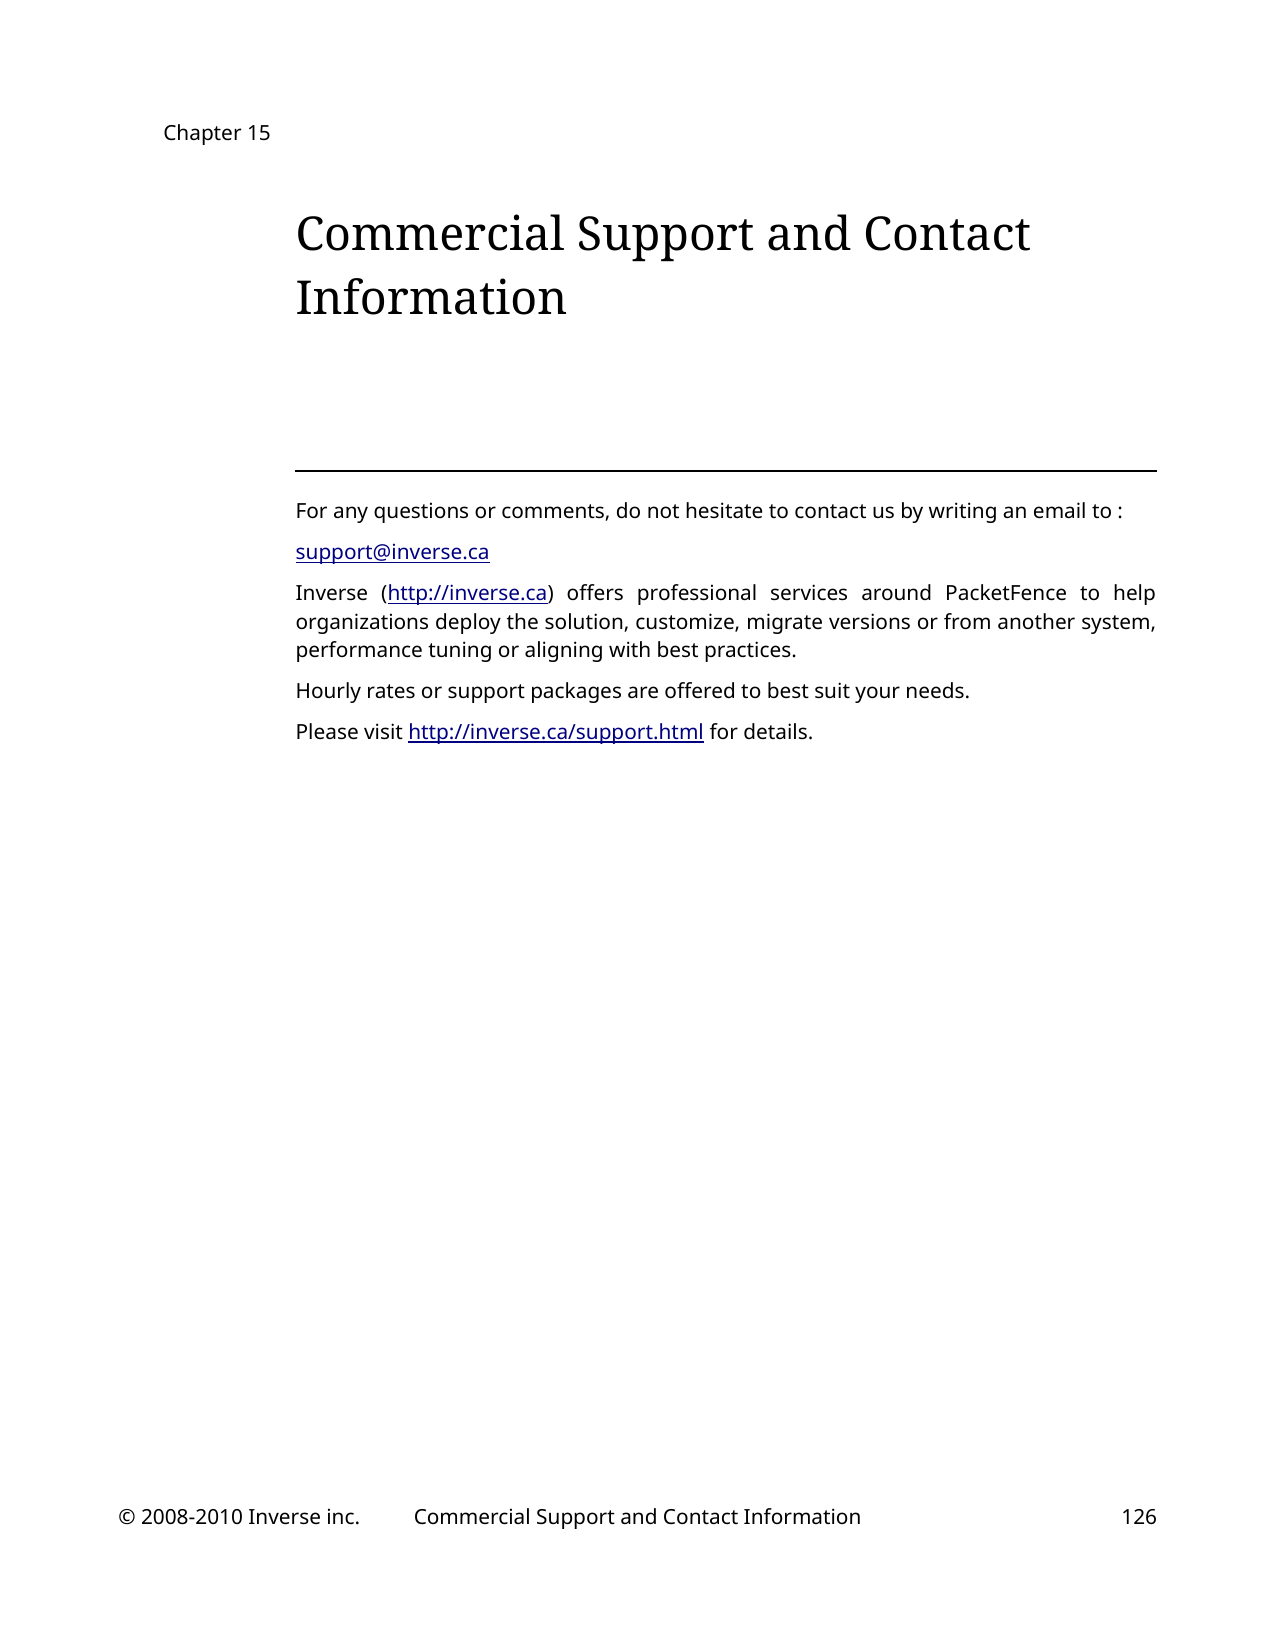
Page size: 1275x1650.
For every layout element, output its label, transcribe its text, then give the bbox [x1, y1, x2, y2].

text Inverse (http://inverse.ca) offers professional services around PacketFence to help organizations deploy the solution, customize, migrate versions or from another system, performance tuning or aligning with best practices. [295, 578, 1157, 664]
text Hourly rates or support packages are offered to best suit your needs. [295, 676, 1157, 705]
subtitle Commercial Support and Contact Information [295, 201, 1157, 470]
text support@inverse.ca [295, 537, 1157, 566]
text Please visit http://inverse.ca/support.html for details. [295, 717, 1157, 746]
text For any questions or comments, do not hesitate to contact us by writing an email to : [295, 497, 1157, 525]
